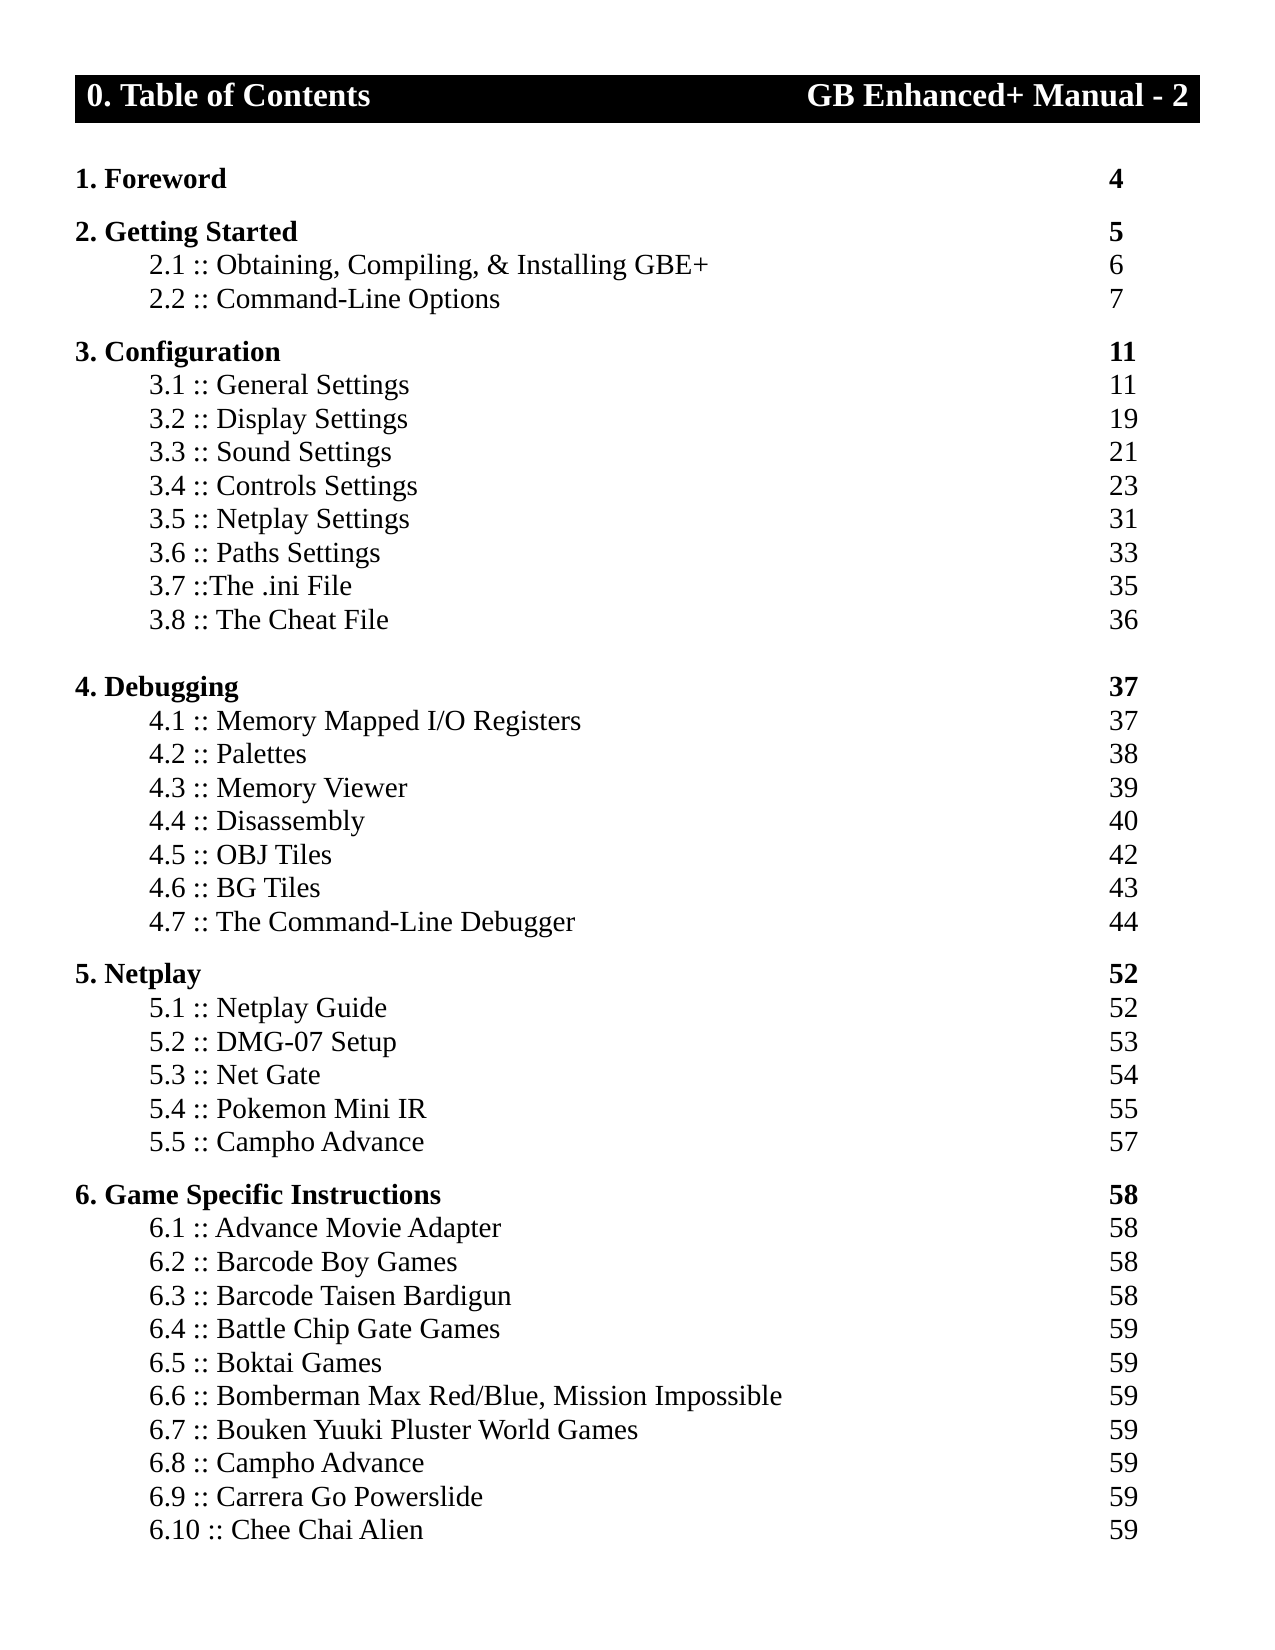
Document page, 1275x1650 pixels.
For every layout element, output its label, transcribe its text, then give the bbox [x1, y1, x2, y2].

text 5.5 :: Campho Advance 57 [75, 1124, 1200, 1158]
text 4.4 :: Disassembly 40 [75, 803, 1200, 837]
text 4.1 :: Memory Mapped I/O Registers 37 [75, 703, 1200, 736]
text 4.2 :: Palettes 38 [75, 736, 1200, 770]
text 5.1 :: Netplay Guide 52 [75, 990, 1200, 1024]
text 6. Game Specific Instructions 58 [75, 1177, 1200, 1211]
text 3.7 ::The .ini File 35 [75, 568, 1200, 602]
text 3.8 :: The Cheat File 36 [75, 602, 1200, 636]
text 4.7 :: The Command-Line Debugger 44 [75, 904, 1200, 937]
text 2.1 :: Obtaining, Compiling, & Installing GBE+ 6 [75, 247, 1200, 281]
text 6.4 :: Battle Chip Gate Games 59 [75, 1311, 1200, 1345]
text 6.9 :: Carrera Go Powerslide 59 [75, 1479, 1200, 1512]
text 6.6 :: Bomberman Max Red/Blue, Mission Impossible 59 [75, 1378, 1200, 1412]
text 6.10 :: Chee Chai Alien 59 [75, 1512, 1200, 1546]
text 3.2 :: Display Settings 19 [75, 401, 1200, 434]
text 4.5 :: OBJ Tiles 42 [75, 837, 1200, 870]
text 3. Configuration 11 3.1 :: General Settings 11 [75, 334, 1200, 401]
text 3.4 :: Controls Settings 23 [75, 468, 1200, 501]
text 3.5 :: Netplay Settings 31 [75, 501, 1200, 535]
text 6.1 :: Advance Movie Adapter 58 [75, 1211, 1200, 1244]
text 4. Debugging 37 [75, 669, 1200, 703]
text 2.2 :: Command-Line Options 7 [75, 281, 1200, 314]
text 4.6 :: BG Tiles 43 [75, 870, 1200, 904]
text 6.5 :: Boktai Games 59 [75, 1345, 1200, 1378]
text 5.3 :: Net Gate 54 [75, 1057, 1200, 1091]
text 6.2 :: Barcode Boy Games 58 [75, 1244, 1200, 1278]
text 5.2 :: DMG-07 Setup 53 [75, 1024, 1200, 1057]
text 0. Table of Contents GB Enhanced+ Manual - 2 [75, 75, 1200, 122]
text 6.3 :: Barcode Taisen Bardigun 58 [75, 1278, 1200, 1311]
text 5.4 :: Pokemon Mini IR 55 [75, 1091, 1200, 1124]
text 1. Foreword 4 [75, 161, 1200, 195]
text 5. Netplay 52 [75, 957, 1200, 990]
text 4.3 :: Memory Viewer 39 [75, 770, 1200, 803]
text 6.8 :: Campho Advance 59 [75, 1445, 1200, 1479]
text 3.3 :: Sound Settings 21 [75, 434, 1200, 468]
text 6.7 :: Bouken Yuuki Pluster World Games 59 [75, 1412, 1200, 1445]
text 3.6 :: Paths Settings 33 [75, 535, 1200, 568]
text 2. Getting Started 5 [75, 214, 1200, 247]
